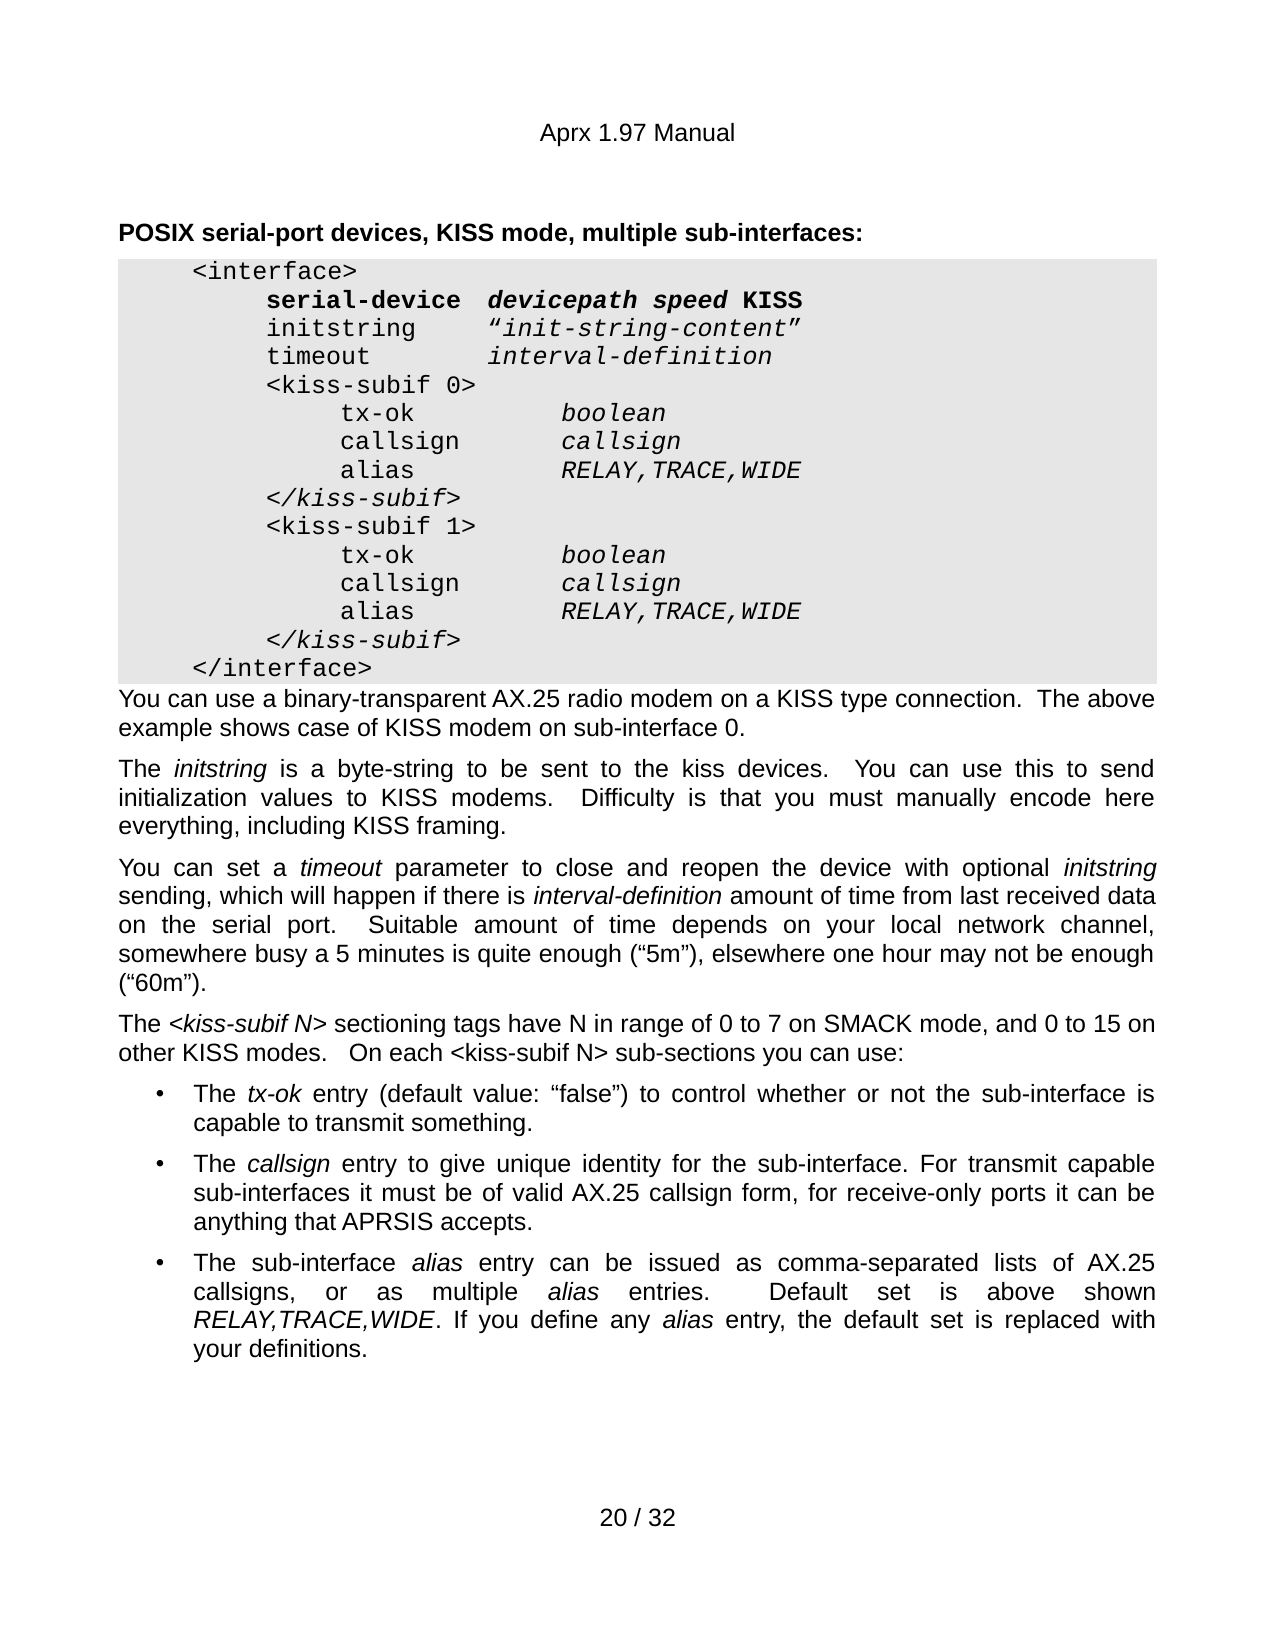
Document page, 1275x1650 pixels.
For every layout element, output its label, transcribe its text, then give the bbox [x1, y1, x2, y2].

text callsign callsign [118, 571, 1157, 599]
text tx-ok boolean [118, 401, 1157, 429]
text <kiss-subif 0> [118, 372, 1157, 401]
text POSIX serial-port devices, KISS mode, multiple sub-interfaces: [118, 218, 1157, 246]
text callsign callsign [118, 429, 1157, 457]
list The callsign entry to give unique identity for the sub-interface. For transmit capable sub-interfaces it must be of valid AX.25 callsign form, for receive-only ports it can be anything that APRSIS accepts. [156, 1149, 1157, 1235]
text </kiss-subif> [118, 627, 1157, 656]
list The sub-interface alias entry can be issued as comma-separated lists of AX.25 callsigns, or as multiple alias entries. Default set is above shown RELAY,TRACE,WIDE. If you define any alias entry, the default set is replaced with your definitions. [156, 1248, 1157, 1363]
text </kiss-subif> [118, 486, 1157, 514]
text You can use a binary-transparent AX.25 radio modem on a KISS type connection. The above example shows case of KISS modem on sub-interface 0. [118, 684, 1157, 741]
list The tx-ok entry (default value: “false”) to control whether or not the sub-interface is capable to transmit something. [156, 1079, 1157, 1136]
text You can set a timeout parameter to close and reopen the device with optional initstring sending, which will happen if there is interval-definition amount of time from last received data on the serial port. Suitable amount of time depends on your local network channel, somewhere busy a 5 minutes is quite enough (“5m”), elsewhere one hour may not be enough (“60m”). [118, 853, 1157, 996]
text initstring “init-string-content” [118, 316, 1157, 344]
text The initstring is a byte-string to be sent to the kiss devices. You can use this to send initialization values to KISS modems. Difficulty is that you must manually encode here everything, including KISS framing. [118, 754, 1157, 840]
text The <kiss-subif N> sectioning tags have N in range of 0 to 7 on SMACK mode, and 0 to 15 on other KISS modes. On each <kiss-subif N> sub-sections you can use: [118, 1009, 1157, 1066]
text serial-device devicepath speed KISS [118, 287, 1157, 316]
text alias RELAY,TRACE,WIDE [118, 599, 1157, 627]
text </interface> [118, 656, 1157, 684]
text <kiss-subif 1> [118, 514, 1157, 542]
text <interface> [118, 259, 1157, 287]
text alias RELAY,TRACE,WIDE [118, 457, 1157, 486]
text timeout interval-definition [118, 344, 1157, 372]
text tx-ok boolean [118, 542, 1157, 571]
